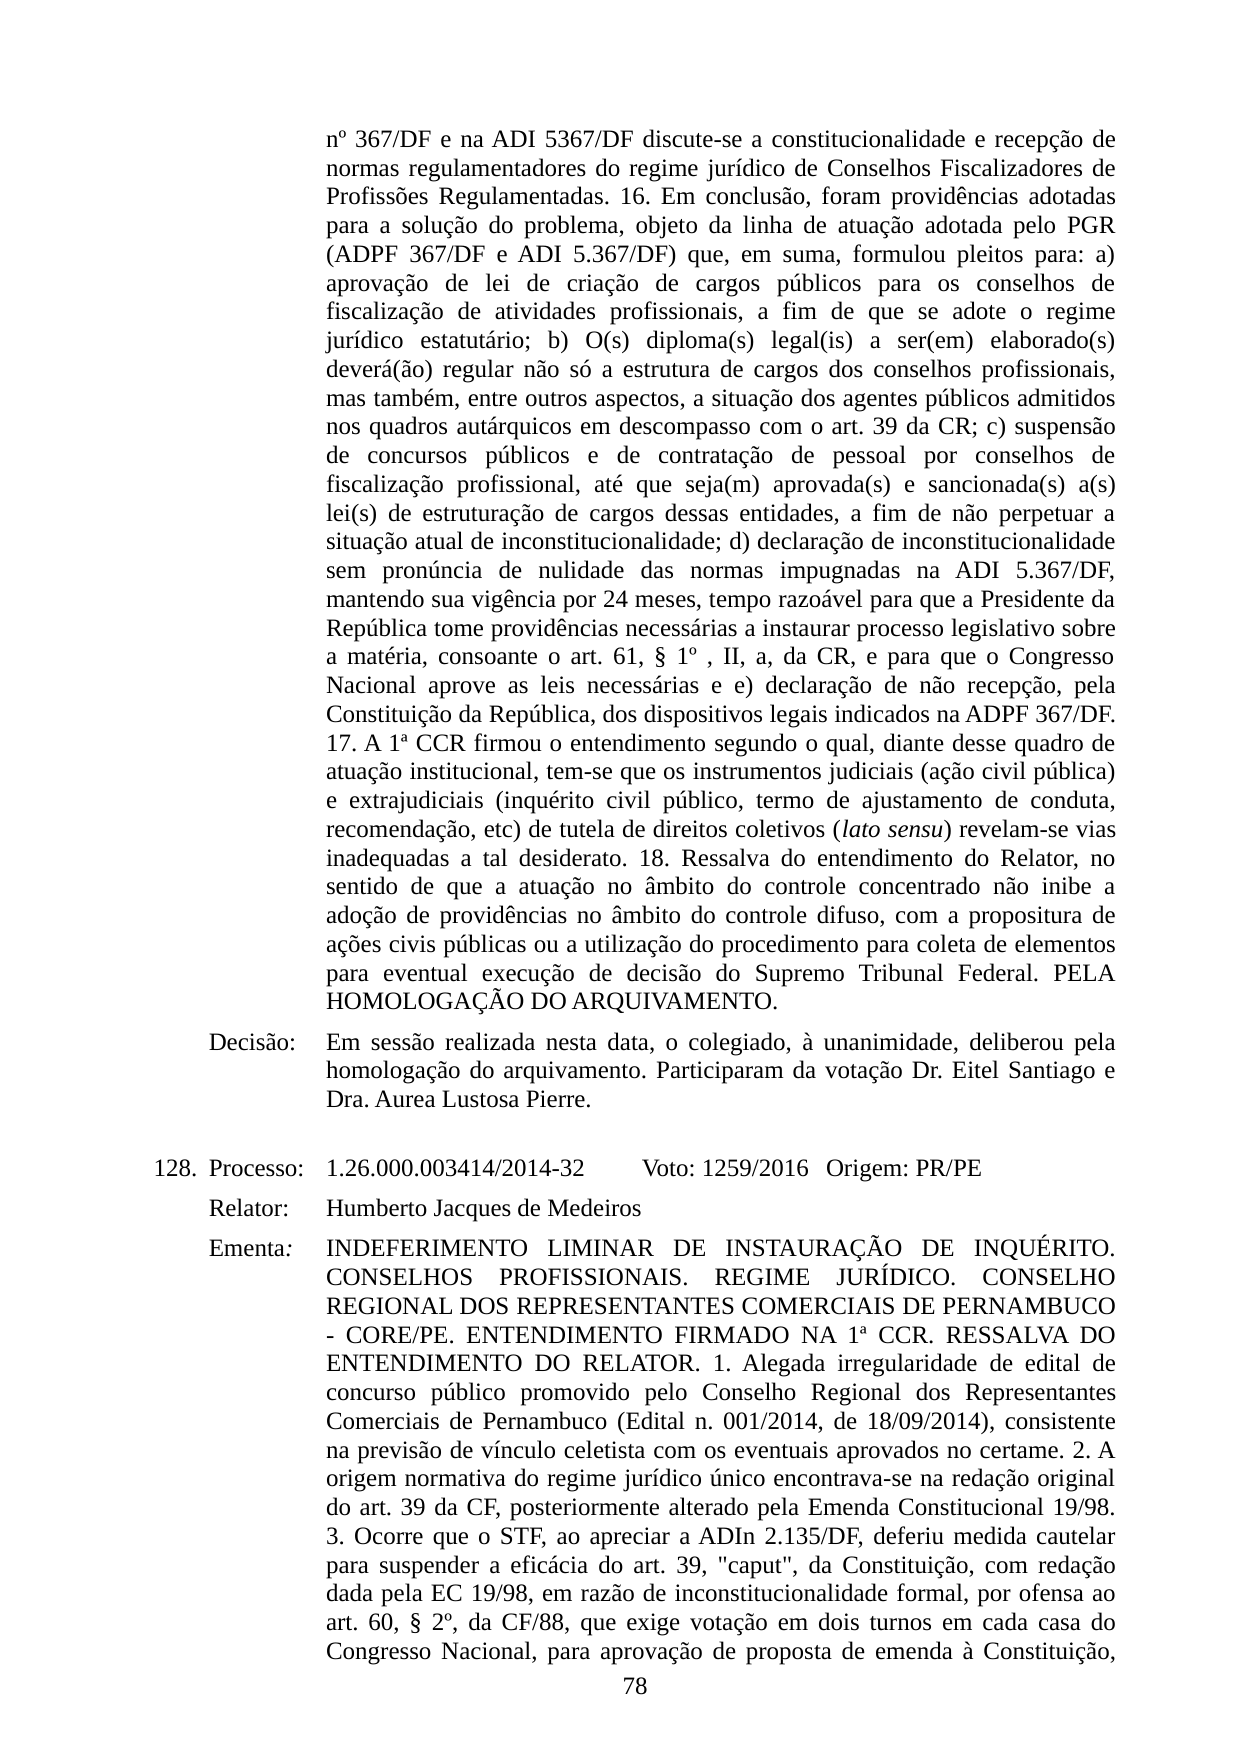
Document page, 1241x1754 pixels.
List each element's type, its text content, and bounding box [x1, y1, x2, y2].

table_header Voto: 1259/2016 [636, 1147, 820, 1187]
table_header 1.26.000.003414/2014-32 [320, 1147, 636, 1187]
table_header Origem: PR/PE [820, 1147, 1122, 1187]
table_cell Em sessão realizada nesta data, o colegiado, à unanimidade, deliberou pela homologação do arquivamento. Participaram da votação Dr. Eitel Santiago e Dra. Aurea Lustosa Pierre. [320, 1021, 1122, 1118]
table_cell [148, 1021, 203, 1118]
table_cell Humberto Jacques de Medeiros [320, 1188, 1122, 1228]
table_cell Decisão: [203, 1021, 320, 1118]
table_header Processo: [203, 1147, 320, 1187]
table_cell [148, 118, 203, 1021]
table_header 128. [148, 1147, 203, 1187]
table_cell [148, 1228, 203, 1670]
table_cell Relator: [203, 1188, 320, 1228]
table_cell nº 367/DF e na ADI 5367/DF discute-se a constitucionalidade e recepção de normas regulamentadores do regime jurídico de Conselhos Fiscalizadores de Profissões Regulamentadas. 16. Em conclusão, foram providências adotadas para a solução do problema, objeto da linha de atuação adotada pelo PGR (ADPF 367/DF e ADI 5.367/DF) que, em suma, formulou pleitos para: a) aprovação de lei de criação de cargos públicos para os conselhos de fiscalização de atividades profissionais, a fim de que se adote o regime jurídico estatutário; b) O(s) diploma(s) legal(is) a ser(em) elaborado(s) deverá(ão) regular não só a estrutura de cargos dos conselhos profissionais, mas também, entre outros aspectos, a situação dos agentes públicos admitidos nos quadros autárquicos em descompasso com o art. 39 da CR; c) suspensão de concursos públicos e de contratação de pessoal por conselhos de fiscalização profissional, até que seja(m) aprovada(s) e sancionada(s) a(s) lei(s) de estruturação de cargos dessas entidades, a fim de não perpetuar a situação atual de inconstitucionalidade; d) declaração de inconstitucionalidade sem pronúncia de nulidade das normas impugnadas na ADI 5.367/DF, mantendo sua vigência por 24 meses, tempo razoável para que a Presidente da República tome providências necessárias a instaurar processo legislativo sobre a matéria, consoante o art. 61, § 1º , II, a, da CR, e para que o Congresso Nacional aprove as leis necessárias e e) declaração de não recepção, pela Constituição da República, dos dispositivos legais indicados na ADPF 367/DF. 17. A 1ª CCR firmou o entendimento segundo o qual, diante desse quadro de atuação institucional, tem-se que os instrumentos judiciais (ação civil pública) e extrajudiciais (inquérito civil público, termo de ajustamento de conduta, recomendação, etc) de tutela de direitos coletivos (lato sensu) revelam-se vias inadequadas a tal desiderato. 18. Ressalva do entendimento do Relator, no sentido de que a atuação no âmbito do controle concentrado não inibe a adoção de providências no âmbito do controle difuso, com a propositura de ações civis públicas ou a utilização do procedimento para coleta de elementos para eventual execução de decisão do Supremo Tribunal Federal. PELA HOMOLOGAÇÃO DO ARQUIVAMENTO. [320, 118, 1122, 1021]
table_cell Ementa: [203, 1228, 320, 1670]
table_cell [203, 118, 320, 1021]
table_cell INDEFERIMENTO LIMINAR DE INSTAURAÇÃO DE INQUÉRITO. CONSELHOS PROFISSIONAIS. REGIME JURÍDICO. CONSELHO REGIONAL DOS REPRESENTANTES COMERCIAIS DE PERNAMBUCO - CORE/PE. ENTENDIMENTO FIRMADO NA 1ª CCR. RESSALVA DO ENTENDIMENTO DO RELATOR. 1. Alegada irregularidade de edital de concurso público promovido pelo Conselho Regional dos Representantes Comerciais de Pernambuco (Edital n. 001/2014, de 18/09/2014), consistente na previsão de vínculo celetista com os eventuais aprovados no certame. 2. A origem normativa do regime jurídico único encontrava-se na redação original do art. 39 da CF, posteriormente alterado pela Emenda Constitucional 19/98. 3. Ocorre que o STF, ao apreciar a ADIn 2.135/DF, deferiu medida cautelar para suspender a eficácia do art. 39, "caput", da Constituição, com redação dada pela EC 19/98, em razão de inconstitucionalidade formal, por ofensa ao art. 60, § 2º, da CF/88, que exige votação em dois turnos em cada casa do Congresso Nacional, para aprovação de proposta de emenda à Constituição, [320, 1228, 1122, 1670]
table_cell [148, 1188, 203, 1228]
